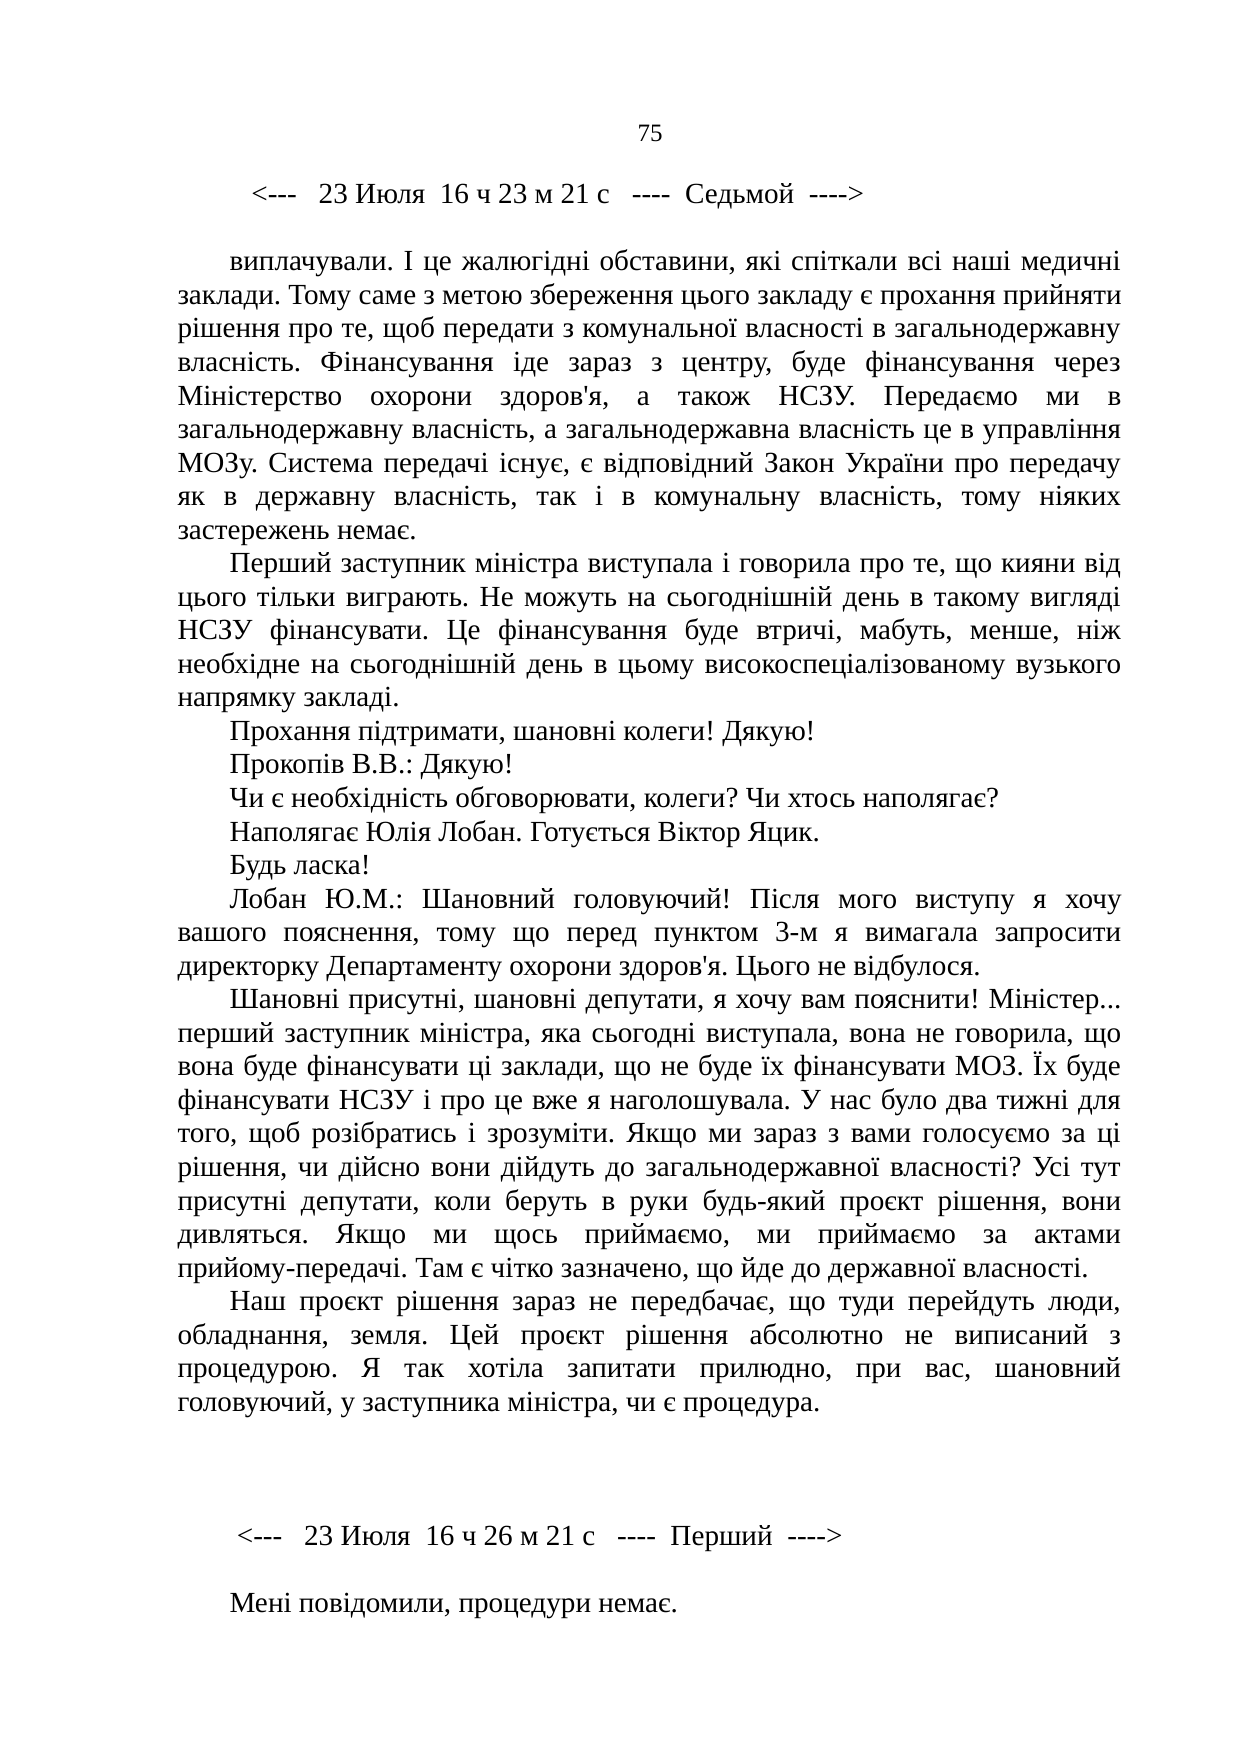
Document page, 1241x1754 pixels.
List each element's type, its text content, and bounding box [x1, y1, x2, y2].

text Чи є необхідність обговорювати, колеги? Чи хтось наполягає? [177, 780, 1122, 814]
text <--- 23 Июля 16 ч 26 м 21 с ---- Перший ----> [177, 1518, 1122, 1552]
text Будь ласка! [177, 847, 1122, 881]
text Прохання підтримати, шановні колеги! Дякую! [177, 713, 1122, 747]
text Шановні присутні, шановні депутати, я хочу вам пояснити! Міністер... перший заступник міністра, яка сьогодні виступала, вона не говорила, що вона буде фінансувати ці заклади, що не буде їх фінансувати МОЗ. Їх буде фінансувати НСЗУ і про це вже я наголошувала. У нас було два тижні для того, щоб розібратись і зрозуміти. Якщо ми зараз з вами голосуємо за ці рішення, чи дійсно вони дійдуть до загальнодержавної власності? Усі тут присутні депутати, коли беруть в руки будь-який проєкт рішення, вони дивляться. Якщо ми щось приймаємо, ми приймаємо за актами прийому-передачі. Там є чітко зазначено, що йде до державної власності. [177, 981, 1122, 1283]
text Наполягає Юлія Лобан. Готується Віктор Яцик. [177, 814, 1122, 847]
text Прокопів В.В.: Дякую! [177, 747, 1122, 780]
text Мені повідомили, процедури немає. [177, 1585, 1122, 1619]
text Наш проєкт рішення зараз не передбачає, що туди перейдуть люди, обладнання, земля. Цей проєкт рішення абсолютно не виписаний з процедурою. Я так хотіла запитати прилюдно, при вас, шановний головуючий, у заступника міністра, чи є процедура. [177, 1283, 1122, 1417]
text виплачували. І це жалюгідні обставини, які спіткали всі наші медичні заклади. Тому саме з метою збереження цього закладу є прохання прийняти рішення про те, щоб передати з комунальної власності в загальнодержавну власність. Фінансування іде зараз з центру, буде фінансування через Міністерство охорони здоров'я, а також НСЗУ. Передаємо ми в загальнодержавну власність, а загальнодержавна власність це в управління МОЗу. Система передачі існує, є відповідний Закон України про передачу як в державну власність, так і в комунальну власність, тому ніяких застережень немає. [177, 243, 1122, 545]
text Перший заступник міністра виступала і говорила про те, що кияни від цього тільки виграють. Не можуть на сьогоднішній день в такому вигляді НСЗУ фінансувати. Це фінансування буде втричі, мабуть, менше, ніж необхідне на сьогоднішній день в цьому високоспеціалізованому вузького напрямку закладі. [177, 545, 1122, 713]
text <--- 23 Июля 16 ч 23 м 21 с ---- Седьмой ----> [177, 176, 1122, 210]
text Лобан Ю.М.: Шановний головуючий! Після мого виступу я хочу вашого пояснення, тому що перед пунктом 3-м я вимагала запросити директорку Департаменту охорони здоров'я. Цього не відбулося. [177, 881, 1122, 981]
